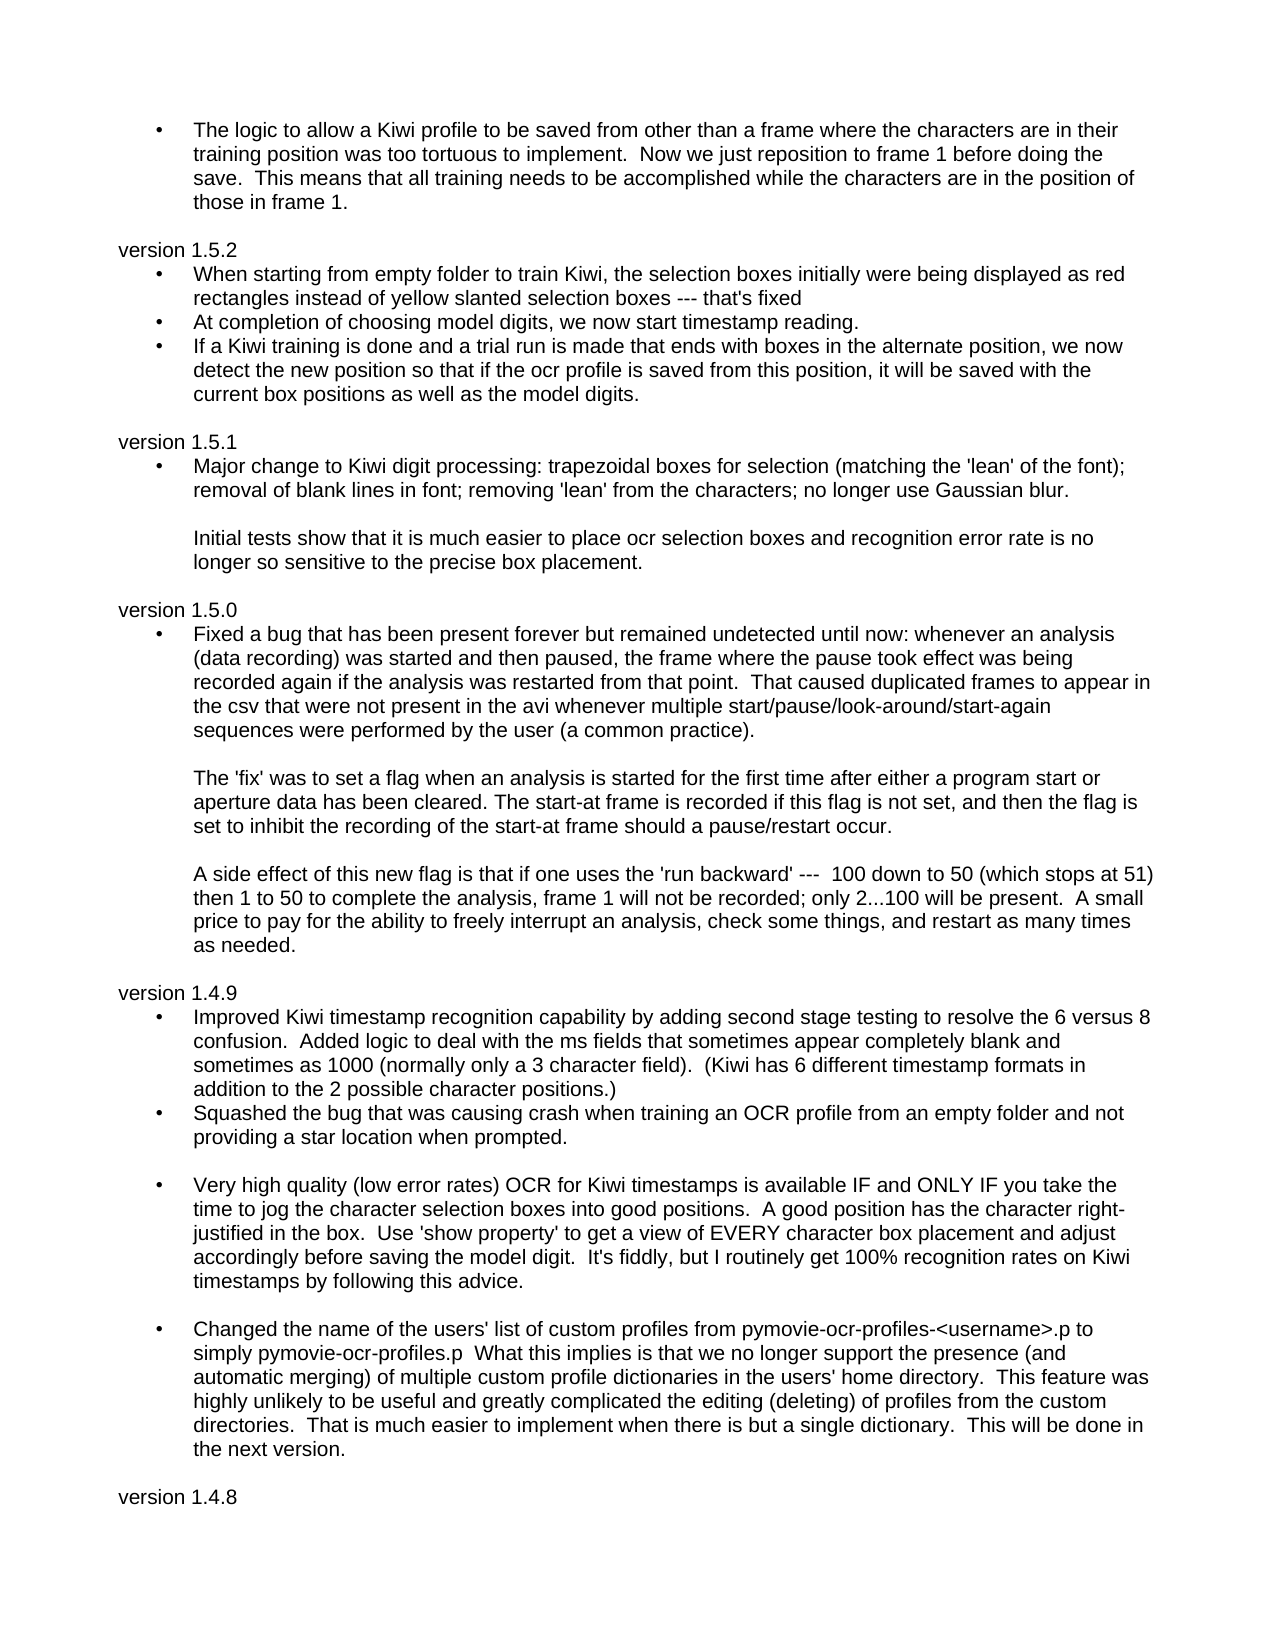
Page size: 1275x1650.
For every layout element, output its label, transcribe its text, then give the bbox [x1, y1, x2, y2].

list Squashed the bug that was causing crash when training an OCR profile from an empty folder and not providing a star location when prompted. [156, 1101, 1157, 1173]
list Fixed a bug that has been present forever but remained undetected until now: whenever an analysis (data recording) was started and then paused, the frame where the pause took effect was being recorded again if the analysis was restarted from that point. That caused duplicated frames to appear in the csv that were not present in the avi whenever multiple start/pause/look-around/start-again sequences were performed by the user (a common practice). The 'fix' was to set a flag when an analysis is started for the first time after either a program start or aperture data has been cleared. The start-at frame is recorded if this flag is not set, and then the flag is set to inhibit the recording of the start-at frame should a pause/restart occur. A side effect of this new flag is that if one uses the 'run backward' --- 100 down to 50 (which stops at 51) then 1 to 50 to complete the analysis, frame 1 will not be recorded; only 2...100 will be present. A small price to pay for the ability to freely interrupt an analysis, check some things, and restart as many times as needed. [156, 622, 1157, 981]
list At completion of choosing model digits, we now start timestamp reading. [156, 310, 1157, 334]
text version 1.4.8 [118, 1485, 1157, 1509]
list When starting from empty folder to train Kiwi, the selection boxes initially were being displayed as red rectangles instead of yellow slanted selection boxes --- that's fixed [156, 262, 1157, 310]
list Major change to Kiwi digit processing: trapezoidal boxes for selection (matching the 'lean' of the font); removal of blank lines in font; removing 'lean' from the characters; no longer use Gaussian blur. Initial tests show that it is much easier to place ocr selection boxes and recognition error rate is no longer so sensitive to the precise box placement. [156, 454, 1157, 598]
list Changed the name of the users' list of custom profiles from pymovie-ocr-profiles-<username>.p to simply pymovie-ocr-profiles.p What this implies is that we no longer support the presence (and automatic merging) of multiple custom profile dictionaries in the users' home directory. This feature was highly unlikely to be useful and greatly complicated the editing (deleting) of profiles from the custom directories. That is much easier to implement when there is but a single dictionary. This will be done in the next version. [156, 1317, 1157, 1485]
text version 1.5.2 [118, 238, 1157, 262]
list Improved Kiwi timestamp recognition capability by adding second stage testing to resolve the 6 versus 8 confusion. Added logic to deal with the ms fields that sometimes appear completely blank and sometimes as 1000 (normally only a 3 character field). (Kiwi has 6 different timestamp formats in addition to the 2 possible character positions.) [156, 1005, 1157, 1101]
text version 1.5.1 [118, 430, 1157, 454]
list Very high quality (low error rates) OCR for Kiwi timestamps is available IF and ONLY IF you take the time to jog the character selection boxes into good positions. A good position has the character right-justified in the box. Use 'show property' to get a view of EVERY character box placement and adjust accordingly before saving the model digit. It's fiddly, but I routinely get 100% recognition rates on Kiwi timestamps by following this advice. [156, 1173, 1157, 1317]
list The logic to allow a Kiwi profile to be saved from other than a frame where the characters are in their training position was too tortuous to implement. Now we just reposition to frame 1 before doing the save. This means that all training needs to be accomplished while the characters are in the position of those in frame 1. [156, 118, 1157, 238]
text version 1.4.9 [118, 981, 1157, 1005]
list If a Kiwi training is done and a trial run is made that ends with boxes in the alternate position, we now detect the new position so that if the ocr profile is saved from this position, it will be saved with the current box positions as well as the model digits. [156, 334, 1157, 430]
text version 1.5.0 [118, 598, 1157, 622]
